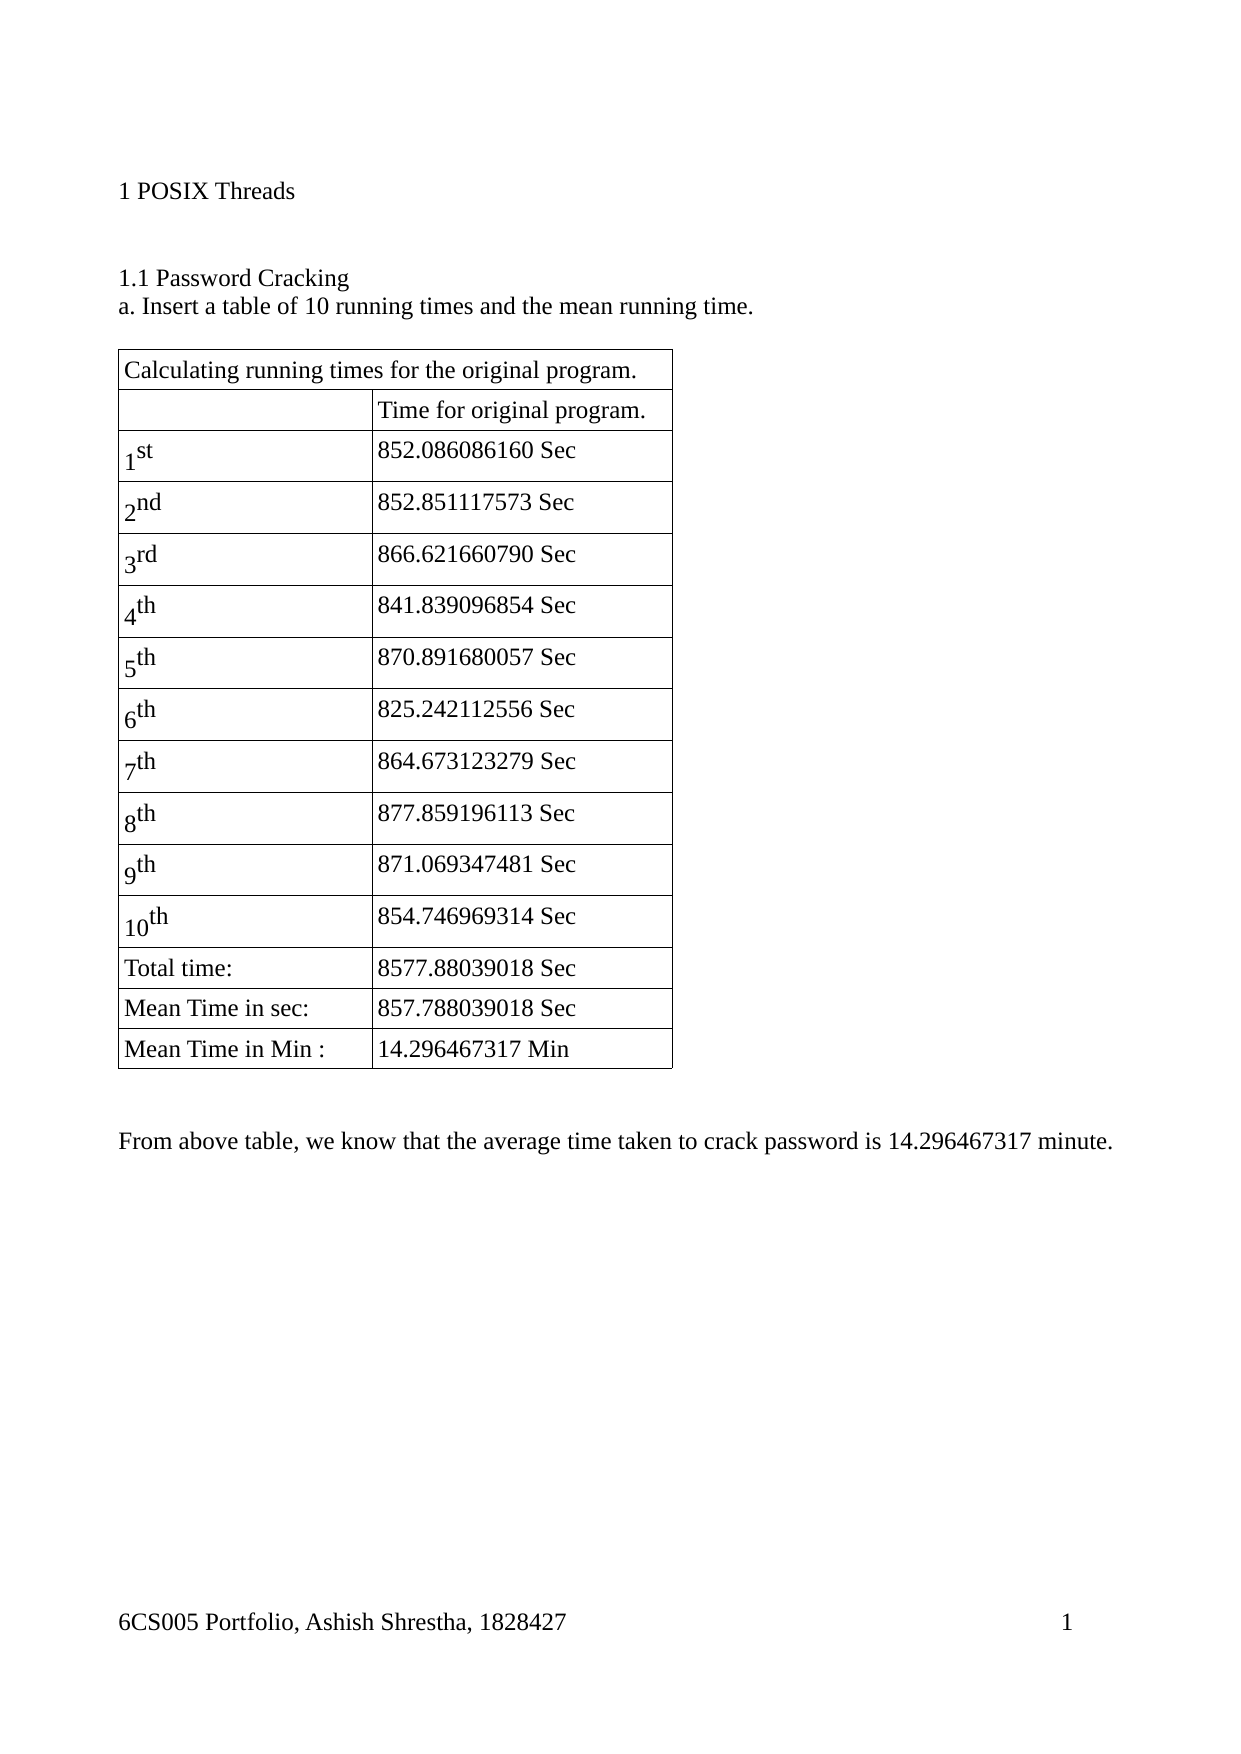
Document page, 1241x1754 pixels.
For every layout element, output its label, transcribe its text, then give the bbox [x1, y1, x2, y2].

table_header Calculating running times for the original program. [119, 350, 672, 389]
table_cell 852.851117573 Sec [373, 482, 672, 533]
table_cell 870.891680057 Sec [373, 638, 672, 688]
table_cell 10th [119, 896, 372, 947]
table_cell [119, 390, 372, 429]
table_cell 9th [119, 845, 372, 895]
table_cell 857.788039018 Sec [373, 989, 672, 1028]
text 1.1 Password Cracking [118, 263, 1122, 291]
table_cell 8th [119, 793, 372, 844]
table_cell 6th [119, 689, 372, 740]
table_cell 7th [119, 741, 372, 792]
table_cell 1st [119, 431, 372, 481]
table_cell 4th [119, 586, 372, 637]
table_cell 852.086086160 Sec [373, 431, 672, 481]
table_cell 866.621660790 Sec [373, 534, 672, 585]
table_cell 854.746969314 Sec [373, 896, 672, 947]
text a. Insert a table of 10 running times and the mean running time. [118, 291, 1122, 320]
table_cell Time for original program. [373, 390, 672, 429]
table_cell 2nd [119, 482, 372, 533]
table_cell 877.859196113 Sec [373, 793, 672, 844]
table_cell Mean Time in Min : [119, 1029, 372, 1068]
table_cell 14.296467317 Min [373, 1029, 672, 1068]
table_cell 864.673123279 Sec [373, 741, 672, 792]
table_cell 825.242112556 Sec [373, 689, 672, 740]
text From above table, we know that the average time taken to crack password is 14.296467317 minute. [118, 1126, 1122, 1154]
table_cell 3rd [119, 534, 372, 585]
table_cell 871.069347481 Sec [373, 845, 672, 895]
table_cell Mean Time in sec: [119, 989, 372, 1028]
text 1 POSIX Threads [118, 176, 1122, 205]
table_cell 5th [119, 638, 372, 688]
table_cell 8577.88039018 Sec [373, 948, 672, 987]
table_cell Total time: [119, 948, 372, 987]
table_cell 841.839096854 Sec [373, 586, 672, 637]
